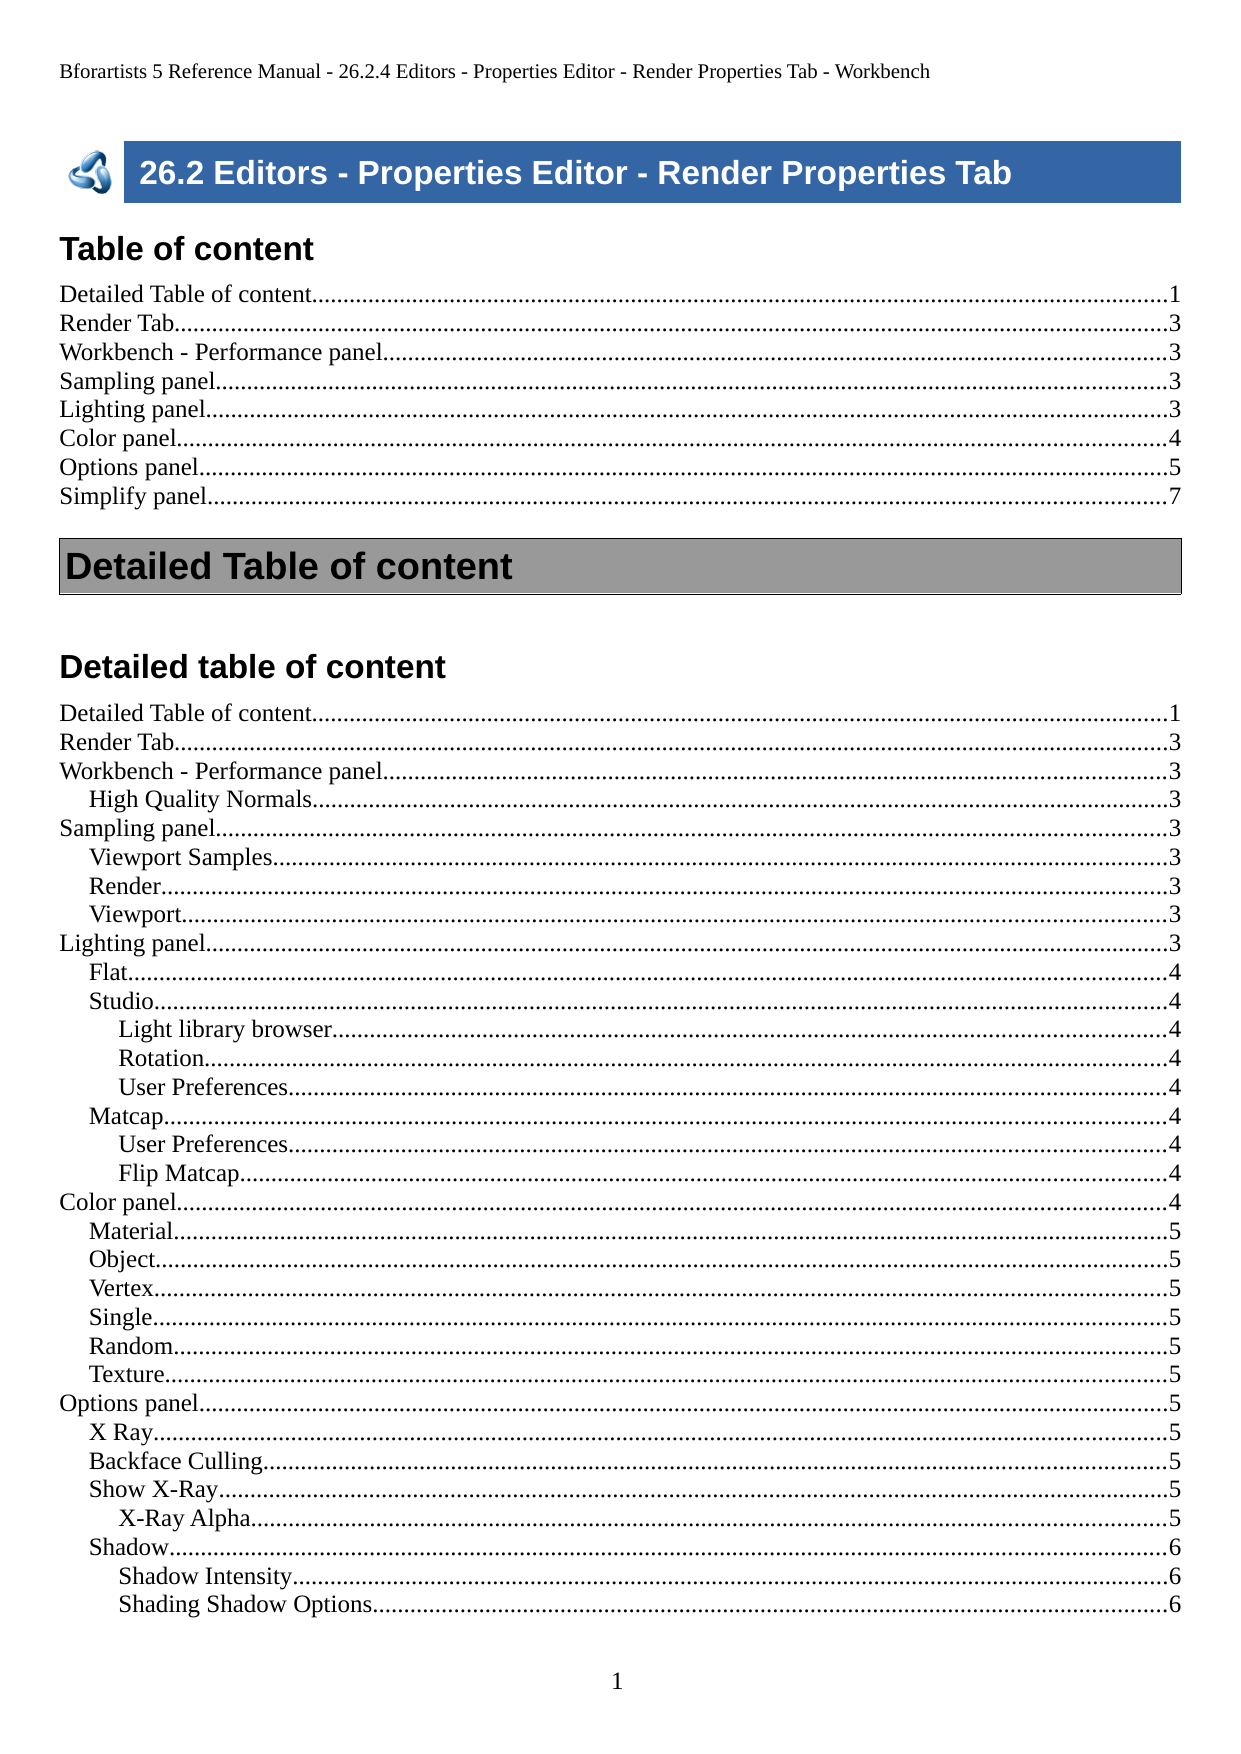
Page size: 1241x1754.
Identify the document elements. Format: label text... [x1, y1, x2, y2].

text High Quality Normals 3 [88, 784, 1181, 813]
text User Preferences 4 [118, 1072, 1181, 1101]
text Workbench - Performance panel 3 [59, 337, 1181, 366]
text Options panel 5 [59, 452, 1181, 481]
text Texture 5 [88, 1359, 1181, 1388]
text Simplify panel 7 [59, 481, 1181, 509]
table_header [59, 141, 124, 203]
text Color panel 4 [59, 1187, 1181, 1216]
text Shadow 6 [88, 1532, 1181, 1561]
text Render Tab 3 [59, 727, 1181, 756]
text Shading Shadow Options 6 [118, 1589, 1181, 1618]
text Vertex 5 [88, 1273, 1181, 1302]
text Studio 4 [88, 986, 1181, 1014]
text Single 5 [88, 1302, 1181, 1331]
subtitle Table of content [59, 228, 1181, 267]
text X Ray 5 [88, 1417, 1181, 1446]
text Viewport Samples 3 [88, 842, 1181, 871]
text Light library browser 4 [118, 1014, 1181, 1043]
text Detailed Table of content 1 [59, 698, 1181, 727]
subtitle Detailed table of content [59, 647, 1181, 686]
text Random 5 [88, 1331, 1181, 1359]
text Lighting panel 3 [59, 928, 1181, 957]
text Material 5 [88, 1216, 1181, 1244]
text Matcap 4 [88, 1101, 1181, 1129]
text Sampling panel 3 [59, 813, 1181, 842]
text Object 5 [88, 1244, 1181, 1273]
text Sampling panel 3 [59, 366, 1181, 394]
text Options panel 5 [59, 1388, 1181, 1417]
text Backface Culling 5 [88, 1446, 1181, 1474]
table_header 26.2 Editors - Properties Editor - Render Properties Tab [124, 141, 1181, 203]
text Render 3 [88, 871, 1181, 899]
text Viewport 3 [88, 899, 1181, 928]
text Show X-Ray 5 [88, 1474, 1181, 1503]
text Flat 4 [88, 957, 1181, 986]
table_header Detailed Table of content [60, 539, 1181, 593]
text Render Tab 3 [59, 308, 1181, 337]
text Detailed Table of content 1 [59, 279, 1181, 308]
text Workbench - Performance panel 3 [59, 756, 1181, 784]
picture [65, 147, 114, 197]
text X-Ray Alpha 5 [118, 1503, 1181, 1532]
text Lighting panel 3 [59, 394, 1181, 423]
text User Preferences 4 [118, 1129, 1181, 1158]
text Rotation 4 [118, 1043, 1181, 1072]
text Flip Matcap 4 [118, 1158, 1181, 1187]
text Color panel 4 [59, 423, 1181, 452]
text Shadow Intensity 6 [118, 1561, 1181, 1589]
